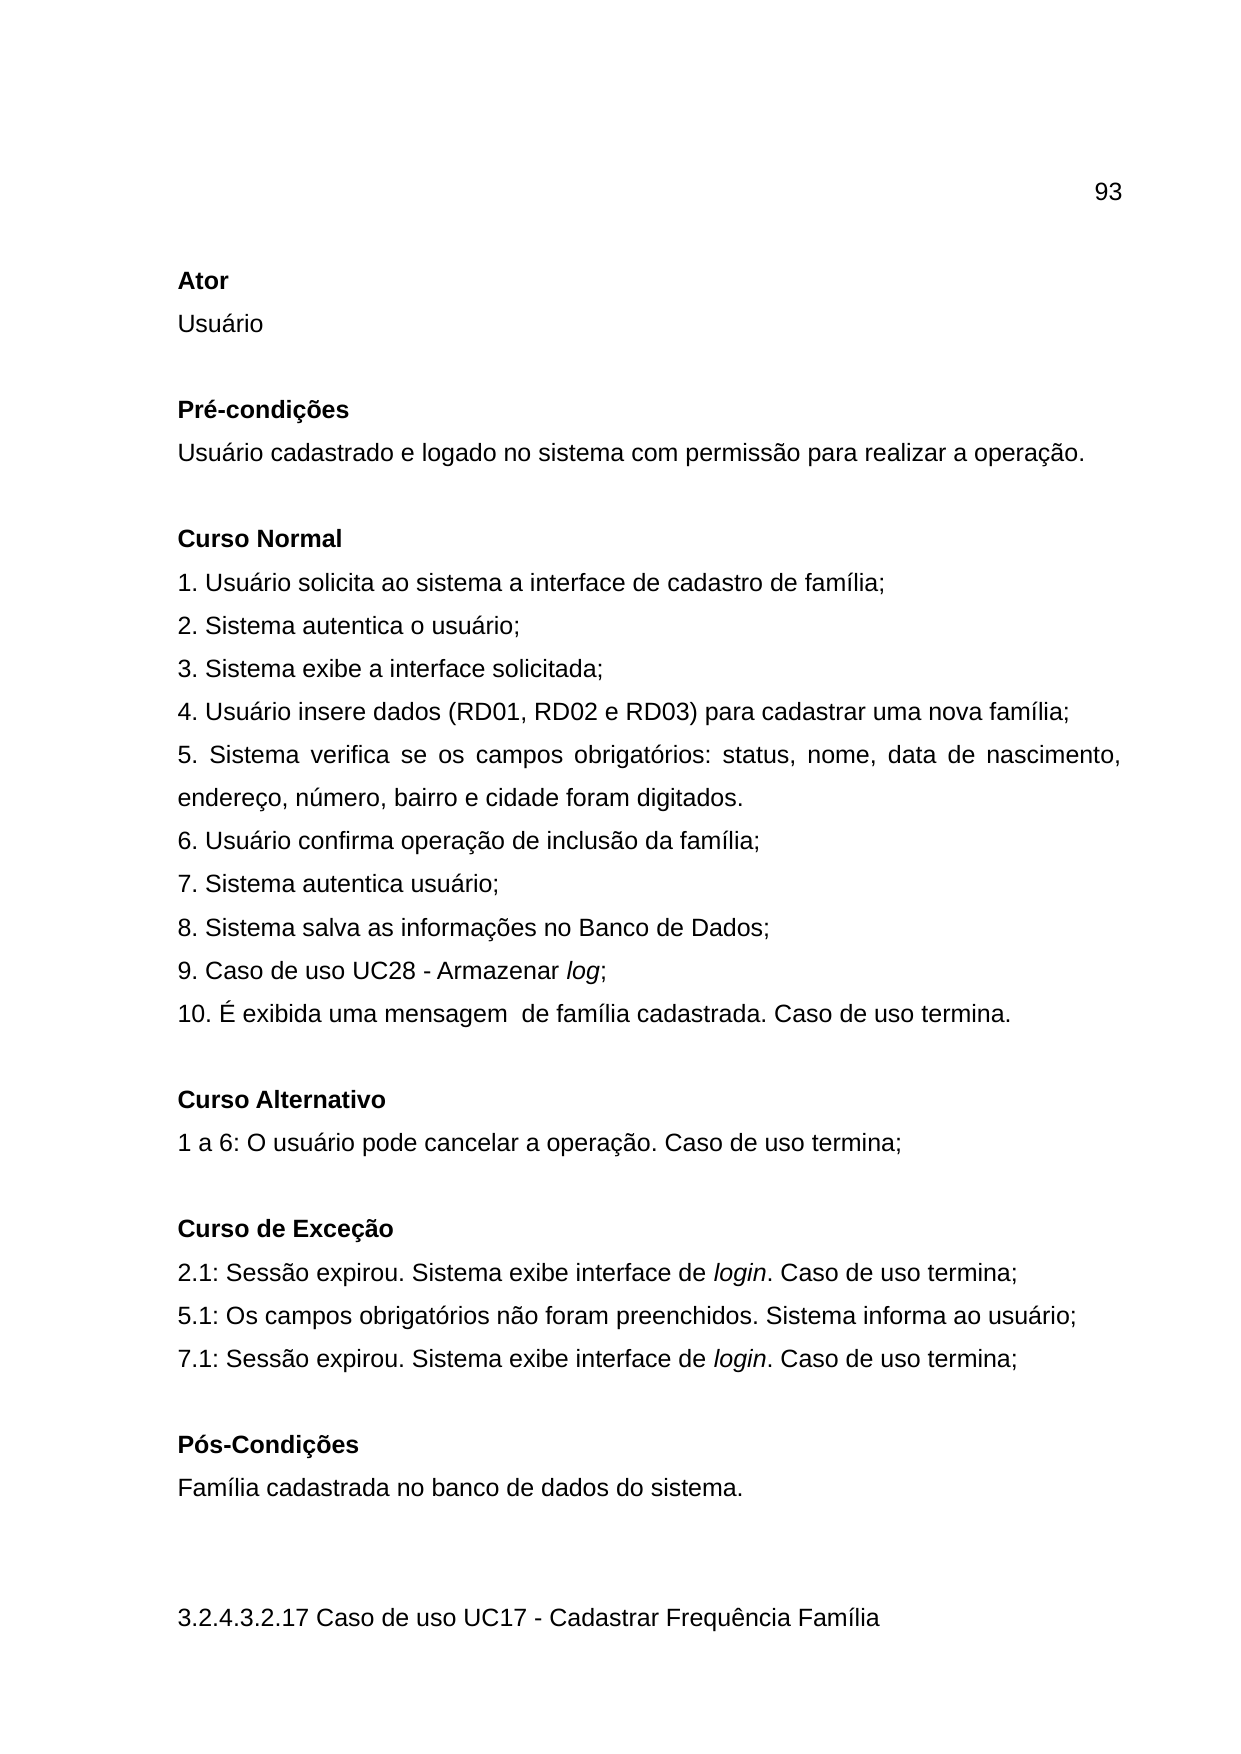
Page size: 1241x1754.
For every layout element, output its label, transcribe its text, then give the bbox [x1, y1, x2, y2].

text 5. Sistema verifica se os campos obrigatórios: status, nome, data de nascimento, endereço, número, bairro e cidade foram digitados. [177, 740, 1122, 812]
text 2. Sistema autentica o usuário; [177, 611, 1122, 639]
text 7.1: Sessão expirou. Sistema exibe interface de login. Caso de uso termina; [177, 1344, 1122, 1373]
text Pré-condições [177, 395, 1122, 424]
text 6. Usuário confirma operação de inclusão da família; [177, 826, 1122, 855]
text 3. Sistema exibe a interface solicitada; [177, 654, 1122, 683]
text Curso de Exceção [177, 1214, 1122, 1243]
text Usuário cadastrado e logado no sistema com permissão para realizar a operação. [177, 438, 1122, 467]
text 1. Usuário solicita ao sistema a interface de cadastro de família; [177, 568, 1122, 596]
text 8. Sistema salva as informações no Banco de Dados; [177, 913, 1122, 941]
text 10. É exibida uma mensagem de família cadastrada. Caso de uso termina. [177, 999, 1122, 1028]
text 7. Sistema autentica usuário; [177, 869, 1122, 898]
text Curso Normal [177, 524, 1122, 553]
text 9. Caso de uso UC28 - Armazenar log; [177, 956, 1122, 984]
text 4. Usuário insere dados (RD01, RD02 e RD03) para cadastrar uma nova família; [177, 697, 1122, 726]
text 5.1: Os campos obrigatórios não foram preenchidos. Sistema informa ao usuário; [177, 1301, 1122, 1329]
text Usuário [177, 309, 1122, 338]
text Família cadastrada no banco de dados do sistema. [177, 1473, 1122, 1502]
text 1 a 6: O usuário pode cancelar a operação. Caso de uso termina; [177, 1128, 1122, 1157]
text 2.1: Sessão expirou. Sistema exibe interface de login. Caso de uso termina; [177, 1258, 1122, 1286]
text Ator [177, 266, 1122, 294]
text Pós-Condições [177, 1430, 1122, 1459]
text Curso Alternativo [177, 1085, 1122, 1114]
text 3.2.4.3.2.17 Caso de uso UC17 - Cadastrar Frequência Família [177, 1603, 1122, 1631]
